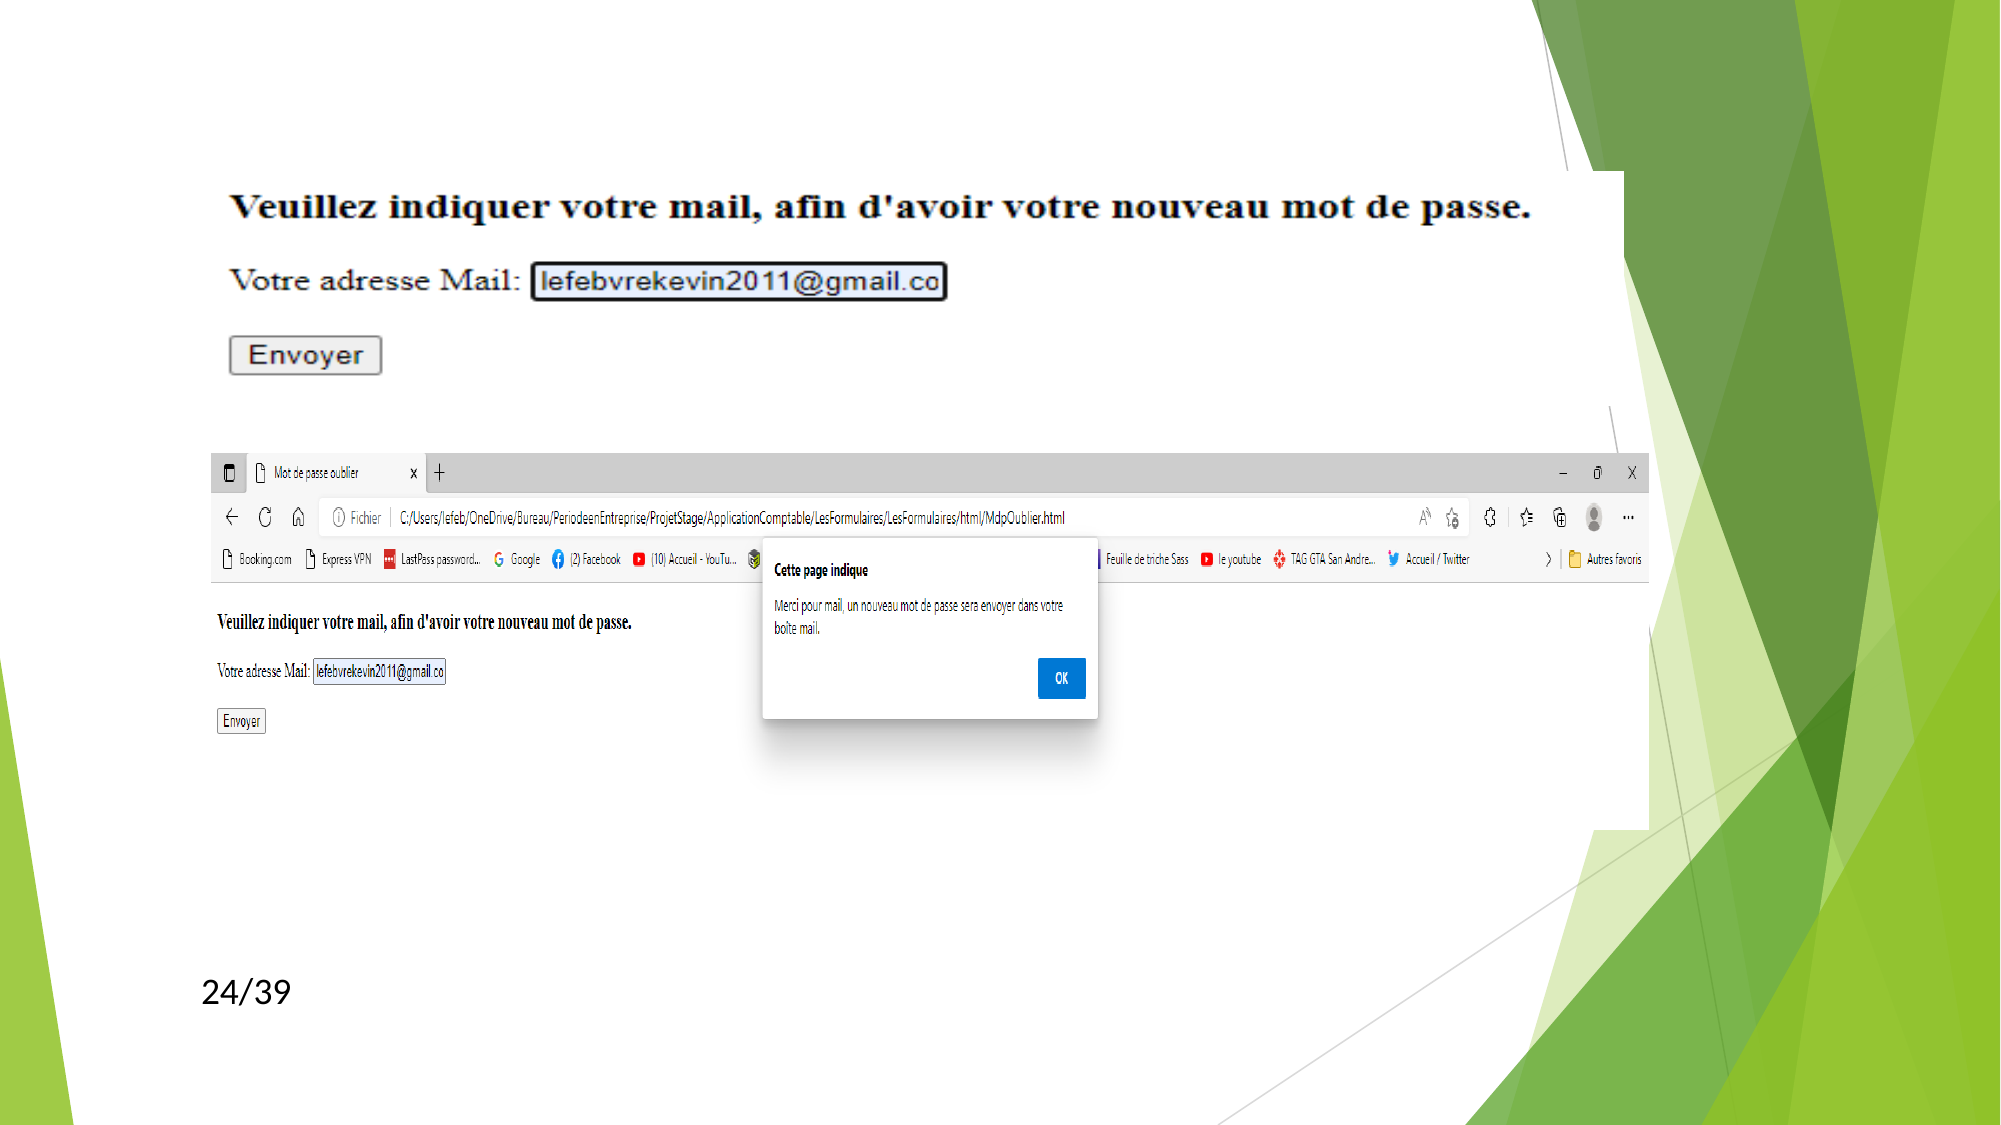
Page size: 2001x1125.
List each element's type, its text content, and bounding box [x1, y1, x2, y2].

picture [211, 453, 1649, 830]
picture [211, 171, 1624, 406]
text_box 24/39 [186, 959, 329, 1022]
